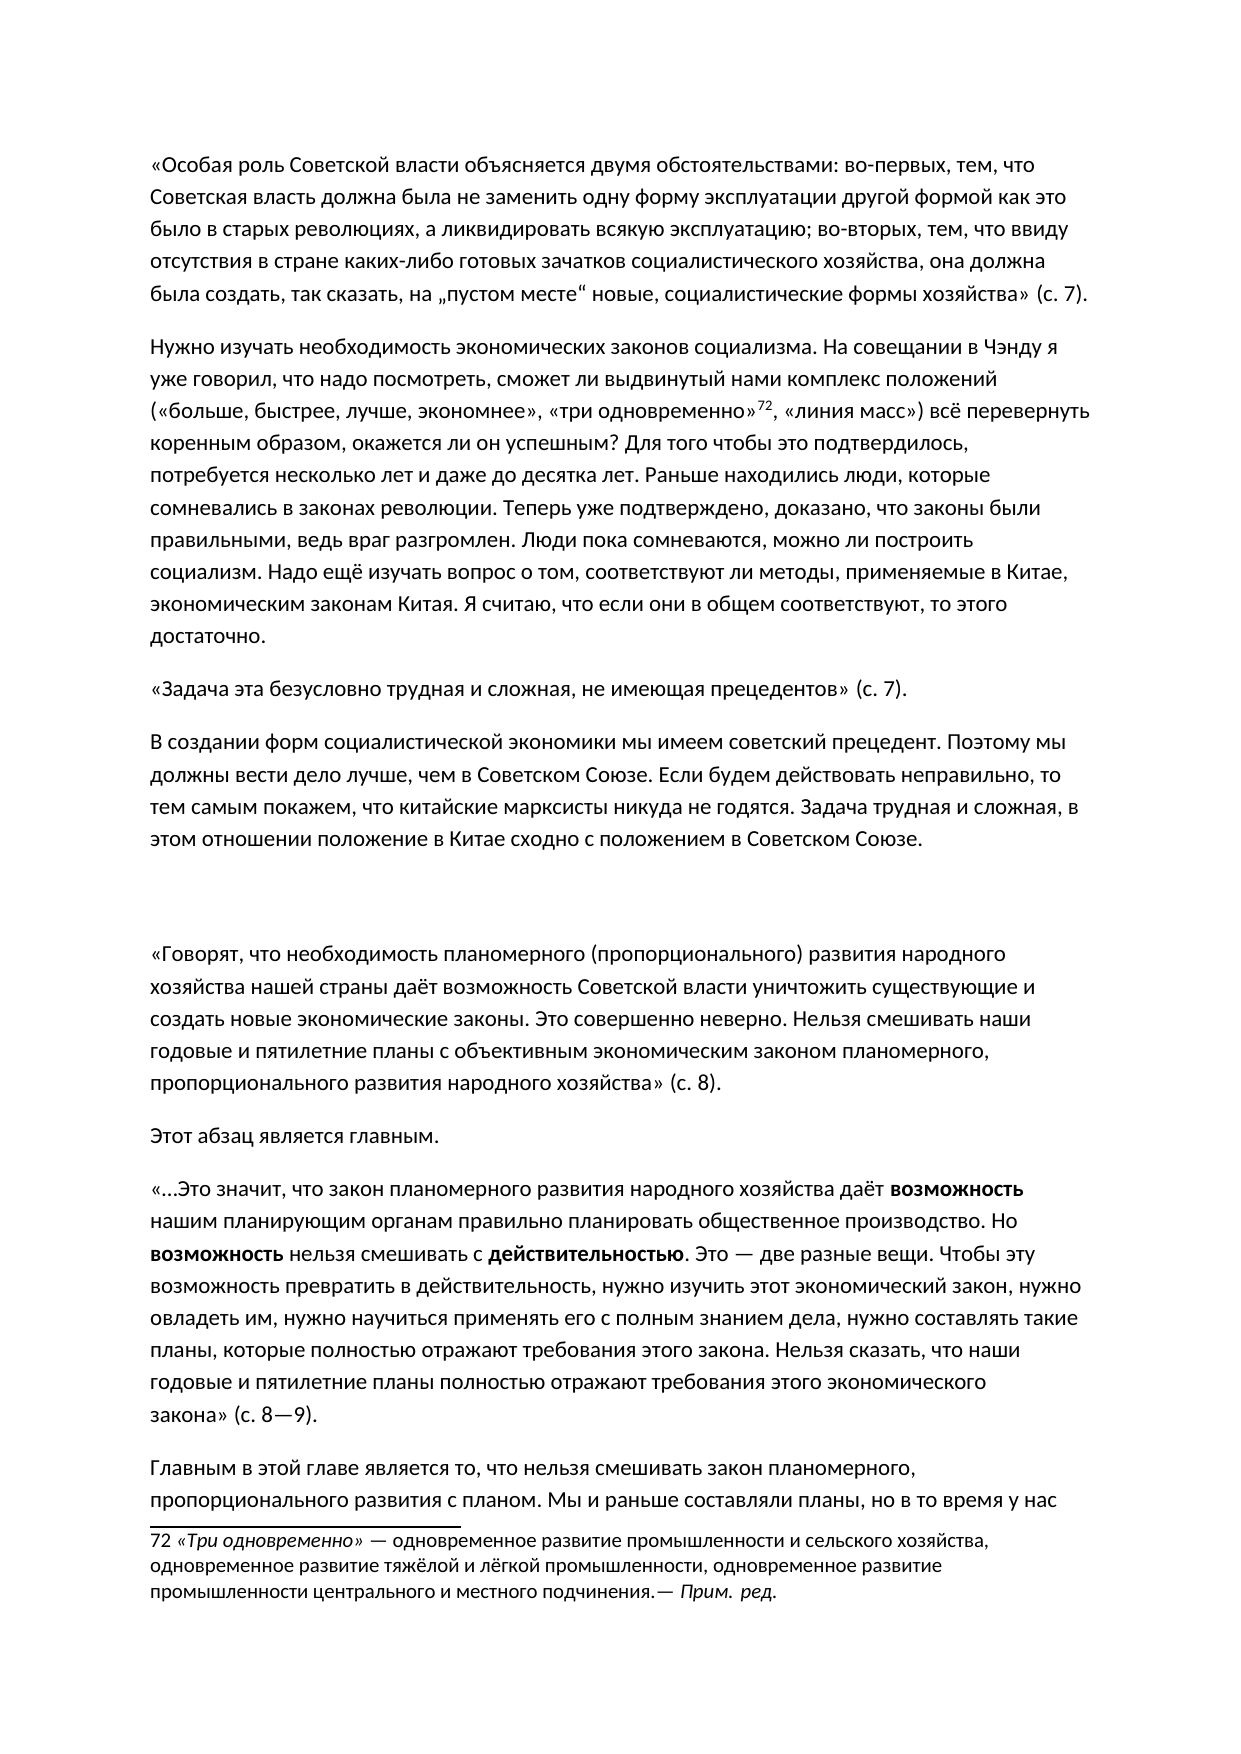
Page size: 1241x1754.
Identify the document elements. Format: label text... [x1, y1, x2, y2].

text Нужно изучать необходимость экономических законов социализма. На совещании в Чэнду я уже говорил, что надо посмотреть, сможет ли выдвинутый нами комплекс положений («больше, быстрее, лучше, экономнее», «три одновременно», «линия масс») всё перевернуть коренным образом, окажется ли он успешным? Для того чтобы это подтвердилось, потребуется несколько лет и даже до десятка лет. Раньше находились люди, которые сомневались в законах революции. Теперь уже подтверждено, доказано, что законы были правильными, ведь враг разгромлен. Люди пока сомневаются, можно ли построить социализм. Надо ещё изучать вопрос о том, соответствуют ли методы, применяемые в Китае, экономическим законам Китая. Я считаю, что если они в общем соответствуют, то этого достаточно. [150, 332, 1091, 649]
text В создании форм социалистической экономики мы имеем советский прецедент. Поэтому мы должны вести дело лучше, чем в Советском Союзе. Если будем действовать неправильно, то тем самым покажем, что китайские марксисты никуда не годятся. Задача трудная и сложная, в этом отношении положение в Китае сходно с положением в Советском Союзе. [150, 727, 1091, 852]
text Главным в этой главе является то, что нельзя смешивать закон планомерного, пропорционального развития с планом. Мы и раньше составляли планы, но в то время у нас [150, 1453, 1091, 1513]
text «Три одновременно» — одновременное развитие промышленности и сельского хозяйства, одновременное развитие тяжёлой и лёгкой промышленности, одновременное развитие промышленности центрального и местного подчинения.— Прим. ред. [150, 1527, 1091, 1603]
text «Задача эта безусловно трудная и сложная, не имеющая прецедентов» (с. 7). [150, 674, 1091, 702]
text «Говорят, что необходимость планомерного (пропорционального) развития народного хозяйства нашей страны даёт возможность Советской власти уничтожить существующие и создать новые экономические законы. Это совершенно неверно. Нельзя смешивать наши годовые и пятилетние планы с объективным экономическим законом планомерного, пропорционального развития народного хозяйства» (с. 8). [150, 939, 1091, 1096]
text «Особая роль Советской власти объясняется двумя обстоятельствами: во-первых, тем, что Советская власть должна была не заменить одну форму эксплуатации другой формой как это было в старых революциях, а ликвидировать всякую эксплуатацию; во-вторых, тем, что ввиду отсутствия в стране каких-либо готовых зачатков социалистического хозяйства, она должна была создать, так сказать, на „пустом месте“ новые, социалистические формы хозяйства» (с. 7). [150, 150, 1091, 307]
text Этот абзац является главным. [150, 1121, 1091, 1149]
text «…Это значит, что закон планомерного развития народного хозяйства даёт возможность нашим планирующим органам правильно планировать общественное производство. Но возможность нельзя смешивать с действительностью. Это — две разные вещи. Чтобы эту возможность превратить в действительность, нужно изучить этот экономический закон, нужно овладеть им, нужно научиться применять его с полным знанием дела, нужно составлять такие планы, которые полностью отражают требования этого закона. Нельзя сказать, что наши годовые и пятилетние планы полностью отражают требования этого экономического закона» (с. 8—9). [150, 1174, 1091, 1428]
